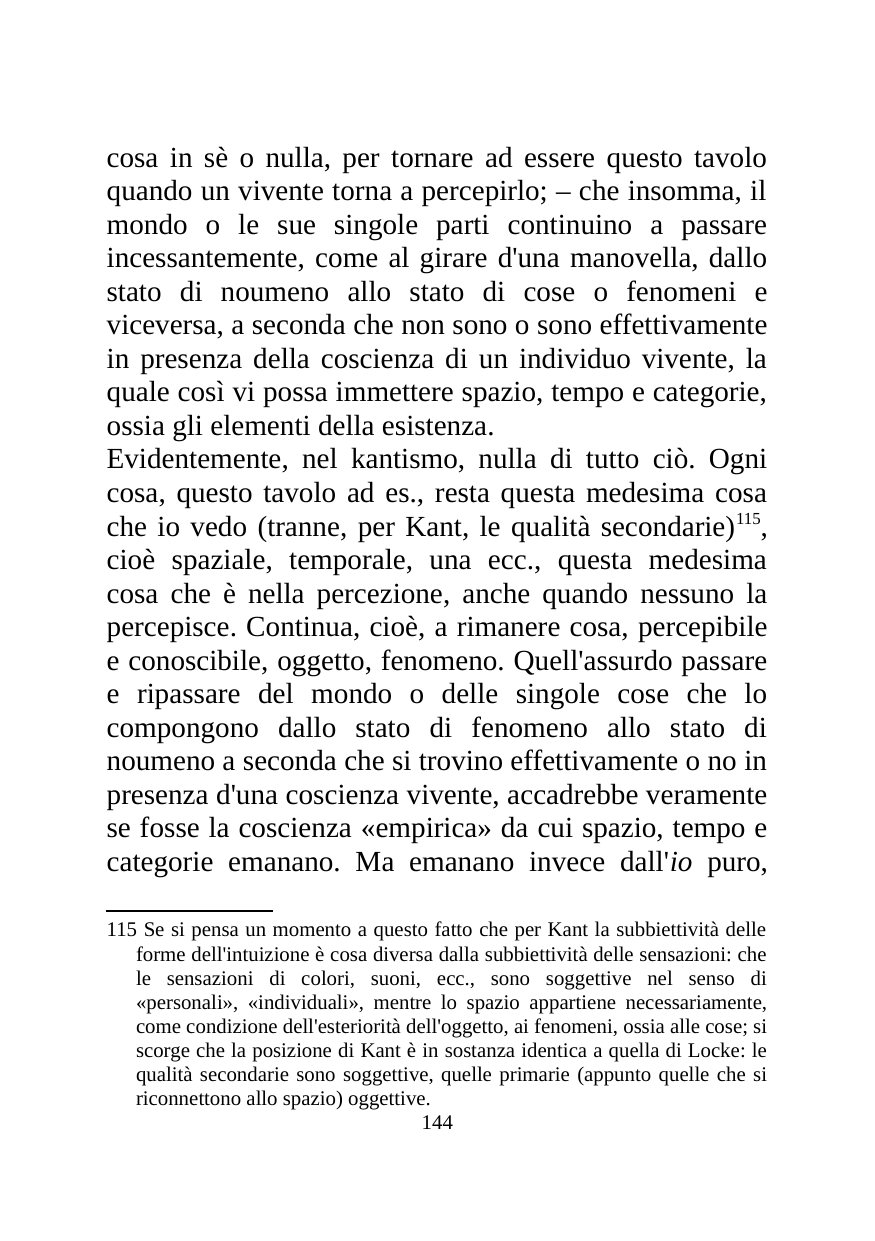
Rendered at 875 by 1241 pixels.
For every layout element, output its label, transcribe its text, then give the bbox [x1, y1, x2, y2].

text cosa in sè o nulla, per tornare ad essere questo tavolo quando un vivente torna a percepirlo; – che insomma, il mondo o le sue singole parti continuino a passare incessantemente, come al girare d'una manovella, dallo stato di noumeno allo stato di cose o fenomeni e viceversa, a seconda che non sono o sono effettivamente in presenza della coscienza di un individuo vivente, la quale così vi possa immettere spazio, tempo e categorie, ossia gli elementi della esistenza. [106, 140, 768, 442]
text Evidentemente, nel kantismo, nulla di tutto ciò. Ogni cosa, questo tavolo ad es., resta questa medesima cosa che io vedo (tranne, per Kant, le qualità secondarie), cioè spaziale, temporale, una ecc., questa medesima cosa che è nella percezione, anche quando nessuno la percepisce. Continua, cioè, a rimanere cosa, percepibile e conoscibile, oggetto, fenomeno. Quell'assurdo passare e ripassare del mondo o delle singole cose che lo compongono dallo stato di fenomeno allo stato di noumeno a seconda che si trovino effettivamente o no in presenza d'una coscienza vivente, accadrebbe veramente se fosse la coscienza «empirica» da cui spazio, tempo e categorie emanano. Ma emanano invece dall'io puro, [106, 442, 768, 878]
text Se si pensa un momento a questo fatto che per Kant la subbiettività delle forme dell'intuizione è cosa diversa dalla subbiettività delle sensazioni: che le sensazioni di colori, suoni, ecc., sono soggettive nel senso di «personali», «individuali», mentre lo spazio appartiene necessariamente, come condizione dell'esteriorità dell'oggetto, ai fenomeni, ossia alle cose; si scorge che la posizione di Kant è in sostanza identica a quella di Locke: le qualità secondarie sono soggettive, quelle primarie (appunto quelle che si riconnettono allo spazio) oggettive. [106, 917, 768, 1110]
